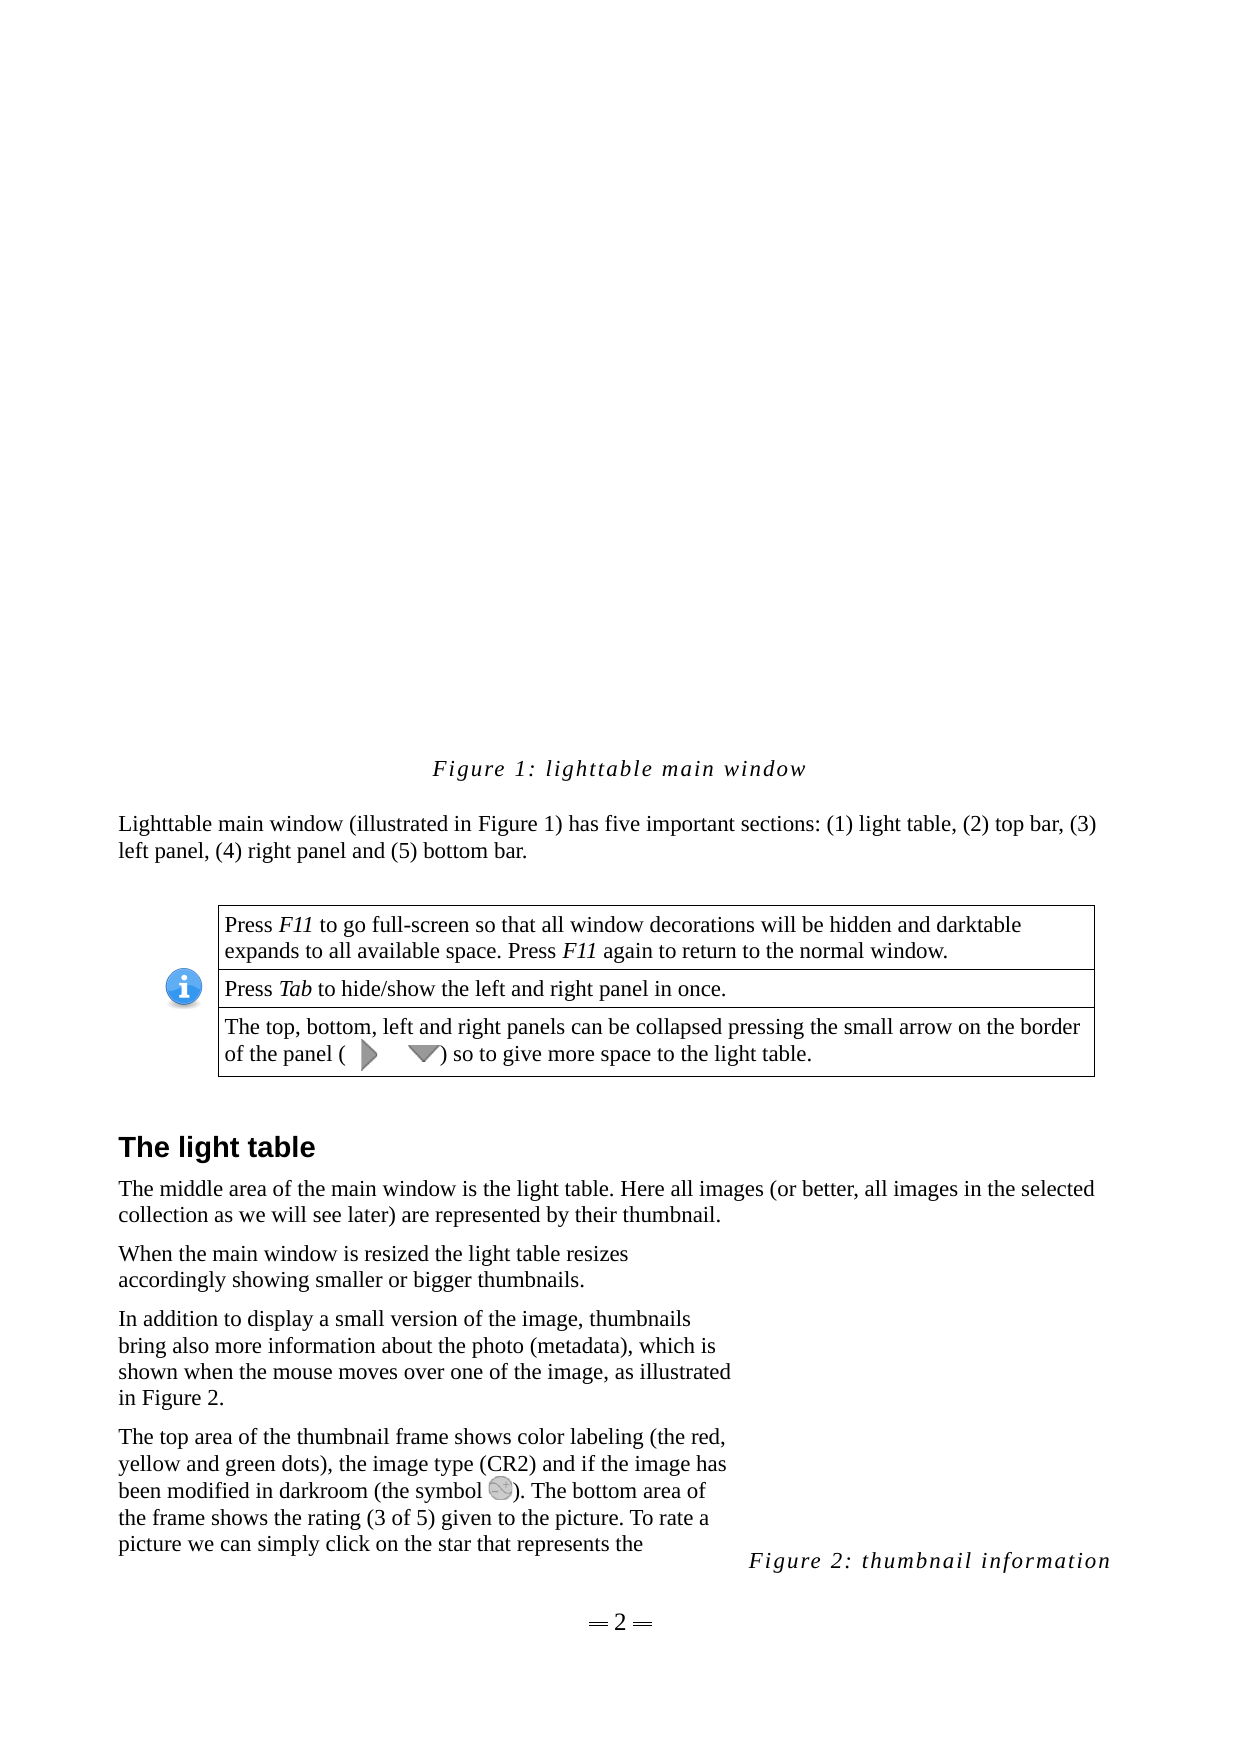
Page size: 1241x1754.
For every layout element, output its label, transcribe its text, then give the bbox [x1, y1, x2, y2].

text Figure 1: lighttable main window [118, 125, 1122, 781]
picture [408, 1045, 440, 1062]
table_cell The top, bottom, left and right panels can be collapsed pressing the small arrow on the border of the panel () so to give more space to the light table. [219, 1008, 1094, 1076]
text When the main window is resized the light table resizes accordingly showing smaller or bigger thumbnails. [118, 1240, 739, 1293]
text [118, 113, 1122, 125]
table_header [149, 905, 218, 968]
table_header [149, 969, 163, 1008]
text In addition to display a small version of the image, thumbnails bring also more information about the photo (metadata), which is shown when the mouse moves over one of the image, as illustrated in Figure 2. [118, 1305, 739, 1411]
table_header Press F11 to go full-screen so that all window decorations will be hidden and darktable expands to all available space. Press F11 again to return to the normal window. [219, 906, 1094, 969]
text The middle area of the main window is the light table. Here all images (or better, all images in the selected collection as we will see later) are represented by their thumbnail. [118, 1175, 1122, 1231]
table_cell Press Tab to hide/show the left and right panel in once. [219, 970, 1094, 1007]
table_header [149, 1009, 218, 1076]
text The top area of the thumbnail frame shows color labeling (the red, yellow and green dots), the image type (CR2) and if the image has been modified in darkroom (the symbol ). The bottom area of the frame shows the rating (3 of 5) given to the picture. To rate a picture we can simply click on the star that represents the [118, 1423, 739, 1556]
text Figure 2: thumbnail information [739, 1231, 1122, 1573]
subtitle The light table [118, 1130, 1122, 1163]
picture [488, 1476, 513, 1500]
text Lighttable main window (illustrated in Figure 1) has five important sections: (1) light table, (2) top bar, (3) left panel, (4) right panel and (5) bottom bar. [118, 781, 1122, 863]
picture [361, 1039, 378, 1071]
picture [163, 968, 204, 1009]
table_header [204, 969, 218, 1008]
